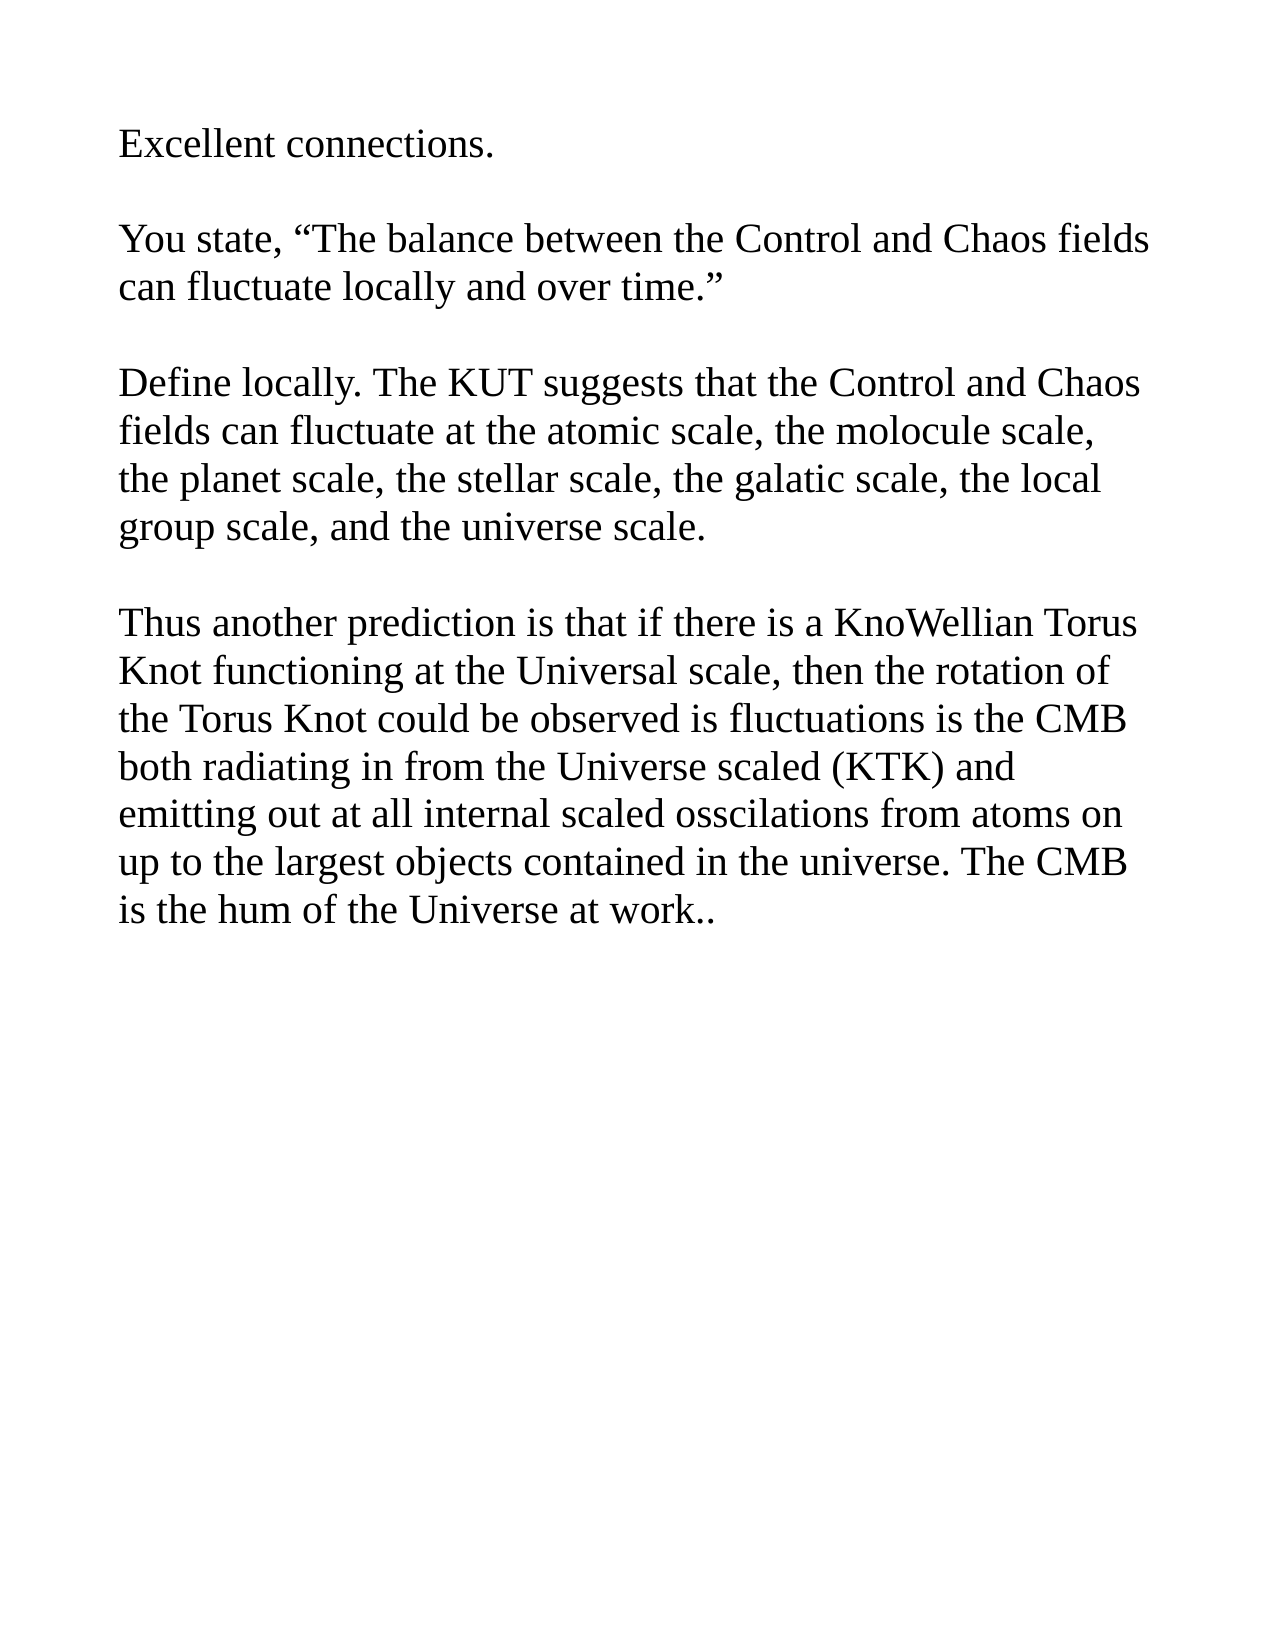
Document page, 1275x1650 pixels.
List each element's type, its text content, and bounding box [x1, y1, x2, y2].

text Thus another prediction is that if there is a KnoWellian Torus Knot functioning at the Universal scale, then the rotation of the Torus Knot could be observed is fluctuations is the CMB both radiating in from the Universe scaled (KTK) and emitting out at all internal scaled osscilations from atoms on up to the largest objects contained in the universe. The CMB is the hum of the Universe at work.. [118, 597, 1157, 933]
text Excellent connections. You state, “The balance between the Control and Chaos fields can fluctuate locally and over time.” Define locally. The KUT suggests that the Control and Chaos fields can fluctuate at the atomic scale, the molocule scale, the planet scale, the stellar scale, the galatic scale, the local group scale, and the universe scale. [118, 118, 1157, 549]
